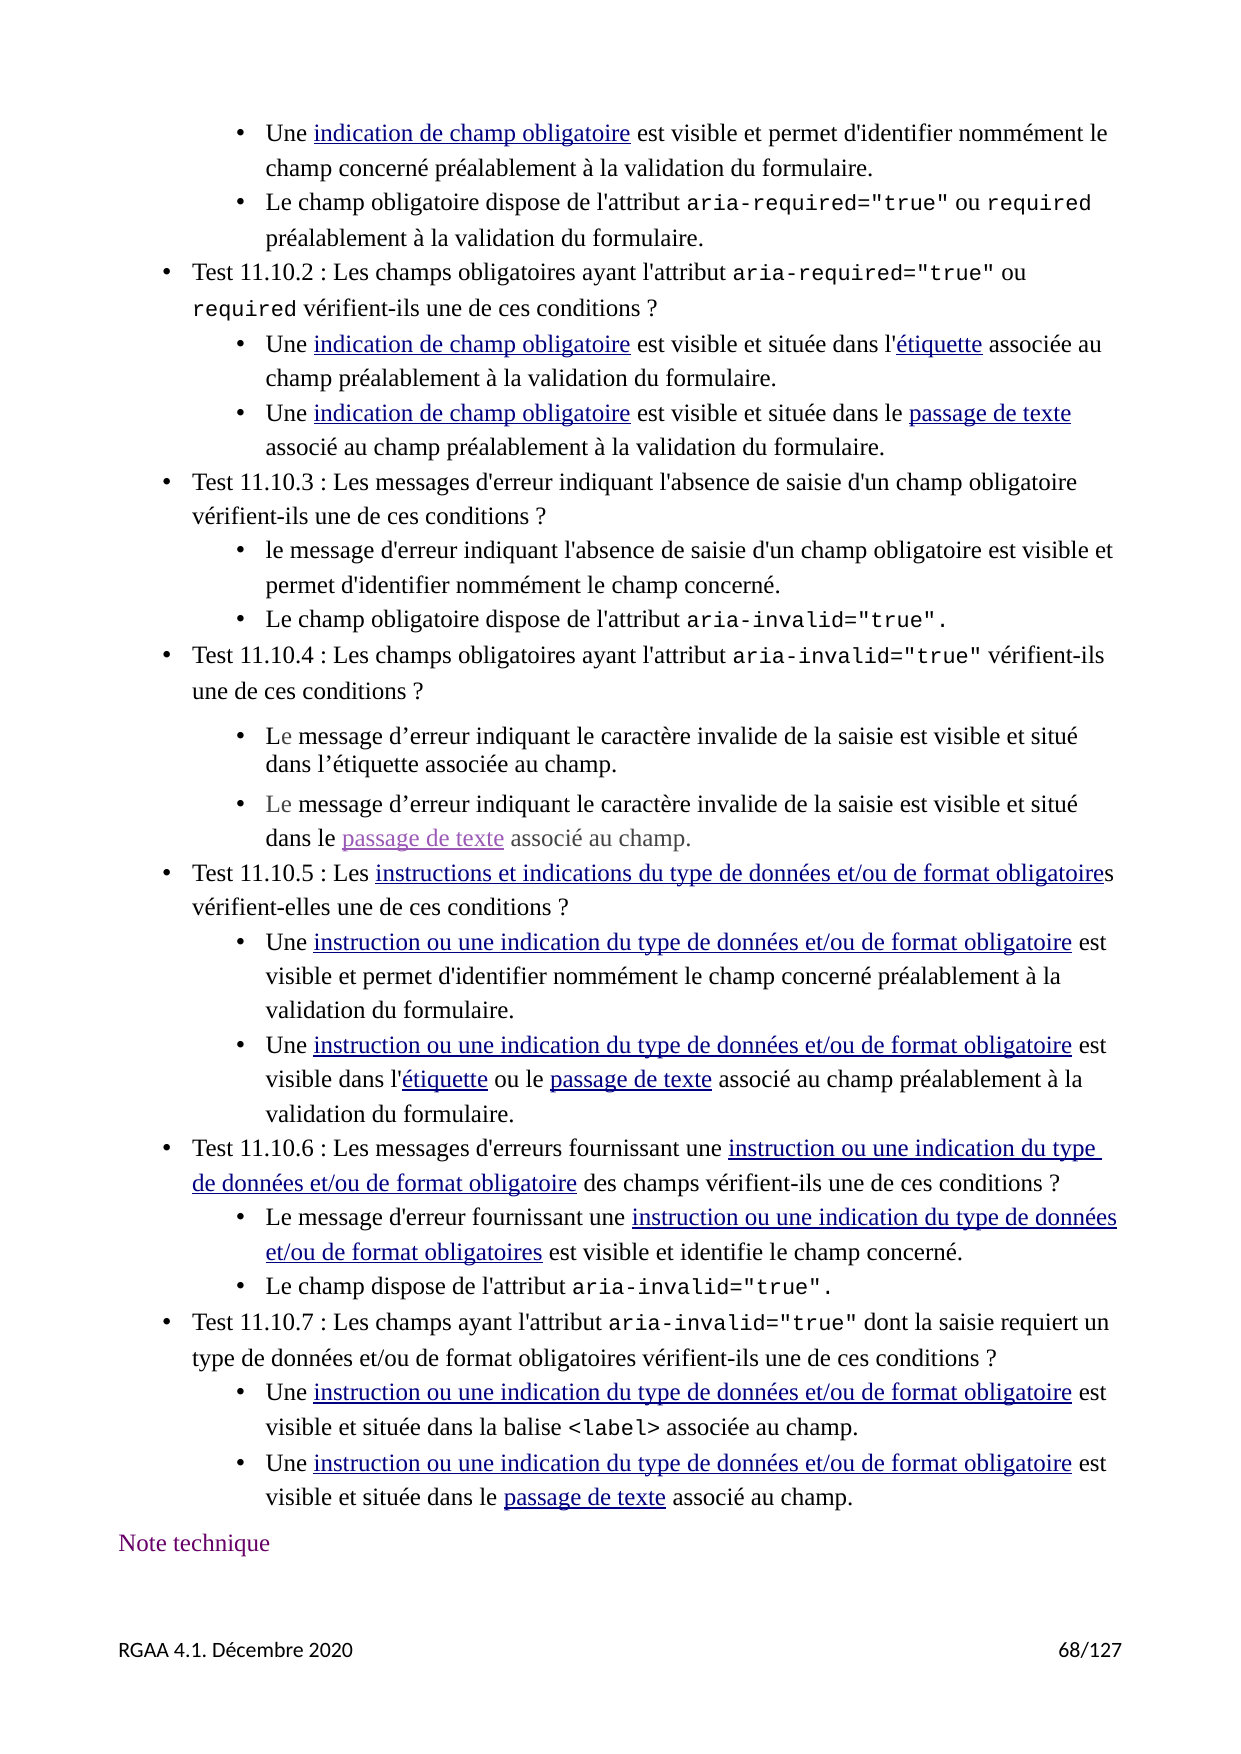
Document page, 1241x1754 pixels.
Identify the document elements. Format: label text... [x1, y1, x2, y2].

list Test 11.10.5 : Les instructions et indications du type de données et/ou de format obligatoires vérifient-elles une de ces conditions ? [162, 858, 1122, 921]
list Test 11.10.3 : Les messages d'erreur indiquant l'absence de saisie d'un champ obligatoire vérifient-ils une de ces conditions ? [162, 467, 1122, 530]
list Le champ obligatoire dispose de l'attribut aria-required="true" ou required préalablement à la validation du formulaire. [236, 187, 1122, 251]
list Une instruction ou une indication du type de données et/ou de format obligatoire est visible et située dans la balise <label> associée au champ. [236, 1377, 1122, 1442]
list Une indication de champ obligatoire est visible et située dans l'étiquette associée au champ préalablement à la validation du formulaire. [236, 329, 1122, 392]
list Test 11.10.2 : Les champs obligatoires ayant l'attribut aria-required="true" ou required vérifient-ils une de ces conditions ? [162, 257, 1122, 323]
list Une instruction ou une indication du type de données et/ou de format obligatoire est visible et située dans le passage de texte associé au champ. [236, 1448, 1122, 1511]
list Le message d’erreur indiquant le caractère invalide de la saisie est visible et situé dans le passage de texte associé au champ. [236, 789, 1122, 852]
list Le message d'erreur fournissant une instruction ou une indication du type de données et/ou de format obligatoires est visible et identifie le champ concerné. [236, 1202, 1122, 1266]
list Une indication de champ obligatoire est visible et située dans le passage de texte associé au champ préalablement à la validation du formulaire. [236, 398, 1122, 461]
list le message d'erreur indiquant l'absence de saisie d'un champ obligatoire est visible et permet d'identifier nommément le champ concerné. [236, 536, 1122, 599]
list Le champ obligatoire dispose de l'attribut aria-invalid="true". [236, 604, 1122, 634]
subtitle Note technique [118, 1528, 1122, 1557]
list Test 11.10.7 : Les champs ayant l'attribut aria-invalid="true" dont la saisie requiert un type de données et/ou de format obligatoires vérifient-ils une de ces conditions ? [162, 1307, 1122, 1372]
list Une instruction ou une indication du type de données et/ou de format obligatoire est visible dans l'étiquette ou le passage de texte associé au champ préalablement à la validation du formulaire. [236, 1030, 1122, 1128]
list Une instruction ou une indication du type de données et/ou de format obligatoire est visible et permet d'identifier nommément le champ concerné préalablement à la validation du formulaire. [236, 927, 1122, 1024]
list Le message d’erreur indiquant le caractère invalide de la saisie est visible et situé dans l’étiquette associée au champ. [236, 721, 1122, 778]
list Test 11.10.4 : Les champs obligatoires ayant l'attribut aria-invalid="true" vérifient-ils une de ces conditions ? [162, 640, 1122, 705]
list Le champ dispose de l'attribut aria-invalid="true". [236, 1271, 1122, 1301]
list Test 11.10.6 : Les messages d'erreurs fournissant une instruction ou une indication du type de données et/ou de format obligatoire des champs vérifient-ils une de ces conditions ? [162, 1133, 1122, 1197]
list Une indication de champ obligatoire est visible et permet d'identifier nommément le champ concerné préalablement à la validation du formulaire. [236, 118, 1122, 181]
